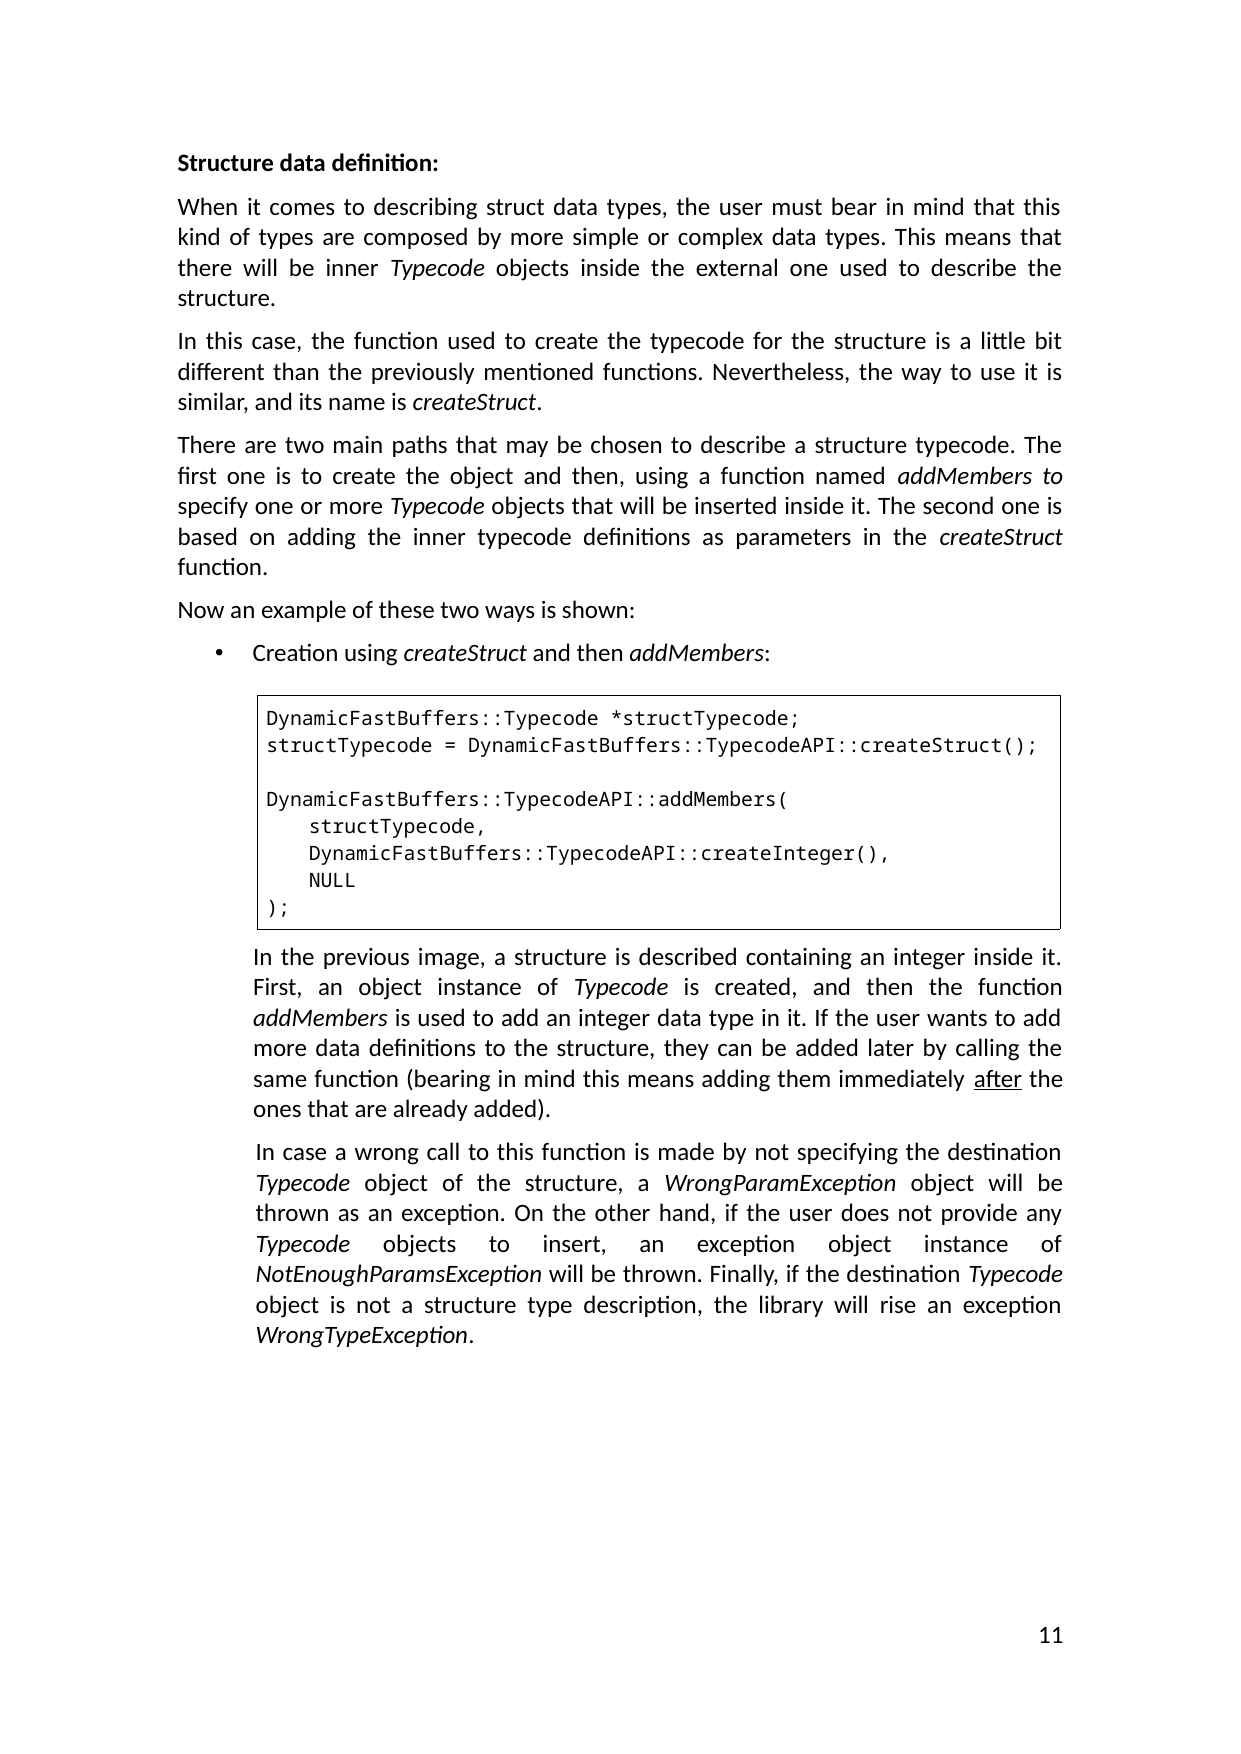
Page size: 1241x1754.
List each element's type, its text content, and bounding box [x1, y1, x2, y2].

text DynamicFastBuffers::Typecode *structTypecode; [266, 704, 1051, 731]
text In case a wrong call to this function is made by not specifying the destination Typecode object of the structure, a WrongParamException object will be thrown as an exception. On the other hand, if the user does not provide any Typecode objects to insert, an exception object instance of NotEnoughParamsException will be thrown. Finally, if the destination Typecode object is not a structure type description, the library will rise an exception WrongTypeException. [255, 1136, 1063, 1350]
text DynamicFastBuffers::TypecodeAPI::createInteger(), [266, 839, 1051, 866]
text Now an example of these two ways is shown: [177, 594, 1063, 625]
text ); [266, 893, 1051, 920]
text In the previous image, a structure is described containing an integer inside it. First, an object instance of Typecode is created, and then the function addMembers is used to add an integer data type in it. If the user wants to add more data definitions to the structure, they can be added later by calling the same function (bearing in mind this means adding them immediately after the ones that are already added). [253, 680, 1063, 1124]
text structTypecode = DynamicFastBuffers::TypecodeAPI::createStruct(); [266, 731, 1051, 758]
text DynamicFastBuffers::TypecodeAPI::addMembers( [266, 785, 1051, 812]
text In this case, the function used to create the typecode for the structure is a little bit different than the previously mentioned functions. Nevertheless, the way to use it is similar, and its name is createStruct. [177, 325, 1063, 417]
text When it comes to describing struct data types, the user must bear in mind that this kind of types are composed by more simple or complex data types. This means that there will be inner Typecode objects inside the external one used to describe the structure. [177, 191, 1063, 313]
text There are two main paths that may be chosen to describe a structure typecode. The first one is to create the object and then, using a function named addMembers to specify one or more Typecode objects that will be inserted inside it. The second one is based on adding the inner typecode definitions as parameters in the createStruct function. [177, 429, 1063, 582]
text structTypecode, [266, 812, 1051, 839]
text Structure data definition: [177, 148, 1063, 178]
text NULL [266, 866, 1051, 893]
list Creation using createStruct and then addMembers: [215, 637, 1063, 668]
